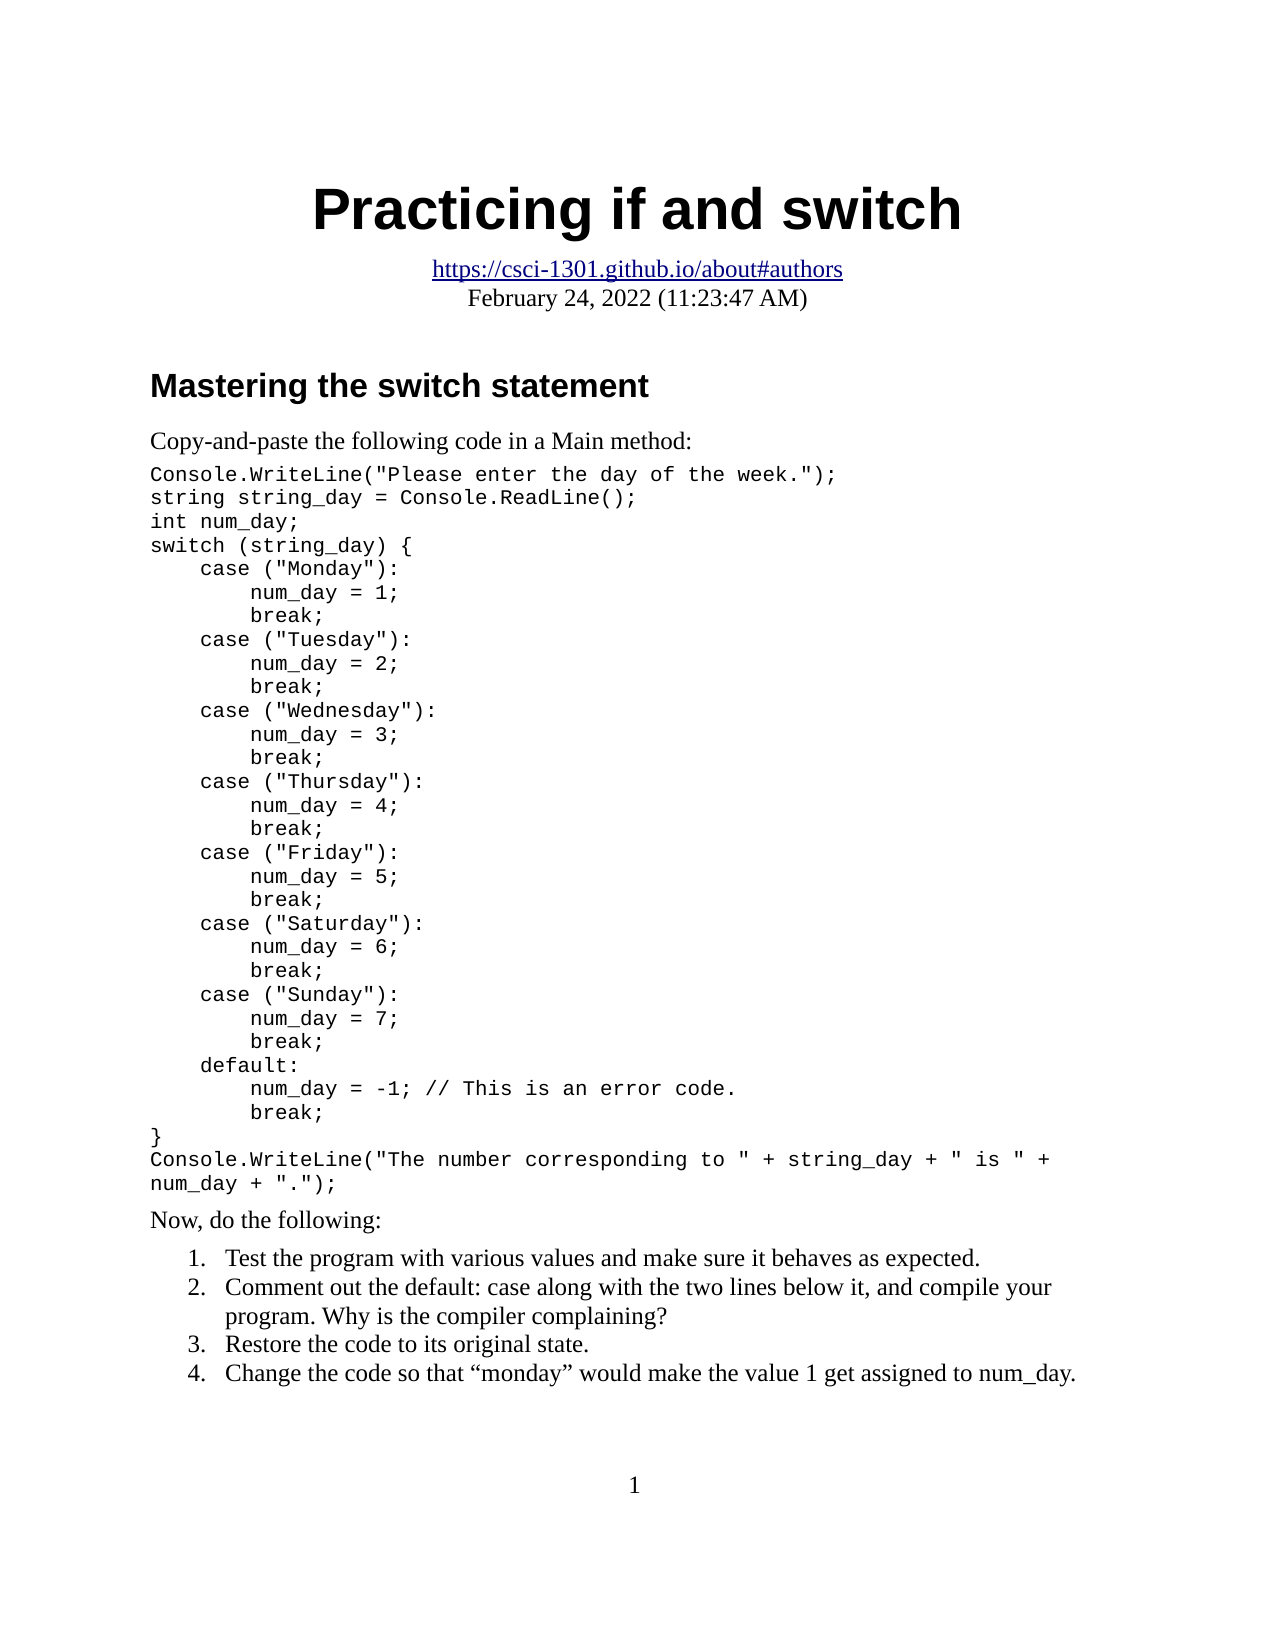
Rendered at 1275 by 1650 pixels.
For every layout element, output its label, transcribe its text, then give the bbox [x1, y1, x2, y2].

subtitle Mastering the switch statement [150, 366, 1125, 404]
text num_day = 4; [150, 795, 1125, 818]
list Comment out the default: case along with the two lines below it, and compile your program. Why is the compiler complaining? [187, 1272, 1125, 1329]
text int num_day; [150, 511, 1125, 534]
text break; [150, 1031, 1125, 1055]
text break; [150, 747, 1125, 771]
title Practicing if and switch [150, 175, 1125, 242]
text February 24, 2022 (11:23:47 AM) [150, 283, 1125, 312]
text num_day = 5; [150, 866, 1125, 889]
text num_day = 2; [150, 653, 1125, 676]
text break; [150, 606, 1125, 629]
text break; [150, 676, 1125, 700]
text break; [150, 818, 1125, 842]
list Restore the code to its original state. [187, 1329, 1125, 1358]
text string string_day = Console.ReadLine(); [150, 487, 1125, 511]
text default: [150, 1055, 1125, 1078]
text num_day = -1; // This is an error code. [150, 1078, 1125, 1102]
text num_day = 7; [150, 1007, 1125, 1031]
text num_day = 6; [150, 937, 1125, 960]
text Console.WriteLine("Please enter the day of the week."); [150, 464, 1125, 487]
text } [150, 1126, 1125, 1149]
text case ("Monday"): [150, 558, 1125, 582]
text case ("Saturday"): [150, 913, 1125, 937]
text case ("Thursday"): [150, 771, 1125, 795]
text case ("Wednesday"): [150, 700, 1125, 724]
text Now, do the following: [150, 1206, 1125, 1234]
text Console.WriteLine("The number corresponding to " + string_day + " is " + num_day + "."); [150, 1149, 1125, 1197]
text case ("Friday"): [150, 842, 1125, 866]
text case ("Sunday"): [150, 984, 1125, 1007]
list Change the code so that “monday” would make the value 1 get assigned to num_day. [187, 1358, 1125, 1387]
text break; [150, 1102, 1125, 1126]
text break; [150, 960, 1125, 984]
text num_day = 3; [150, 724, 1125, 747]
text Copy-and-paste the following code in a Main method: [150, 426, 1125, 455]
text switch (string_day) { [150, 534, 1125, 558]
text https://csci-1301.github.io/about#authors [150, 254, 1125, 283]
text case ("Tuesday"): [150, 629, 1125, 653]
list Test the program with various values and make sure it behaves as expected. [187, 1243, 1125, 1272]
text break; [150, 889, 1125, 913]
text num_day = 1; [150, 582, 1125, 606]
